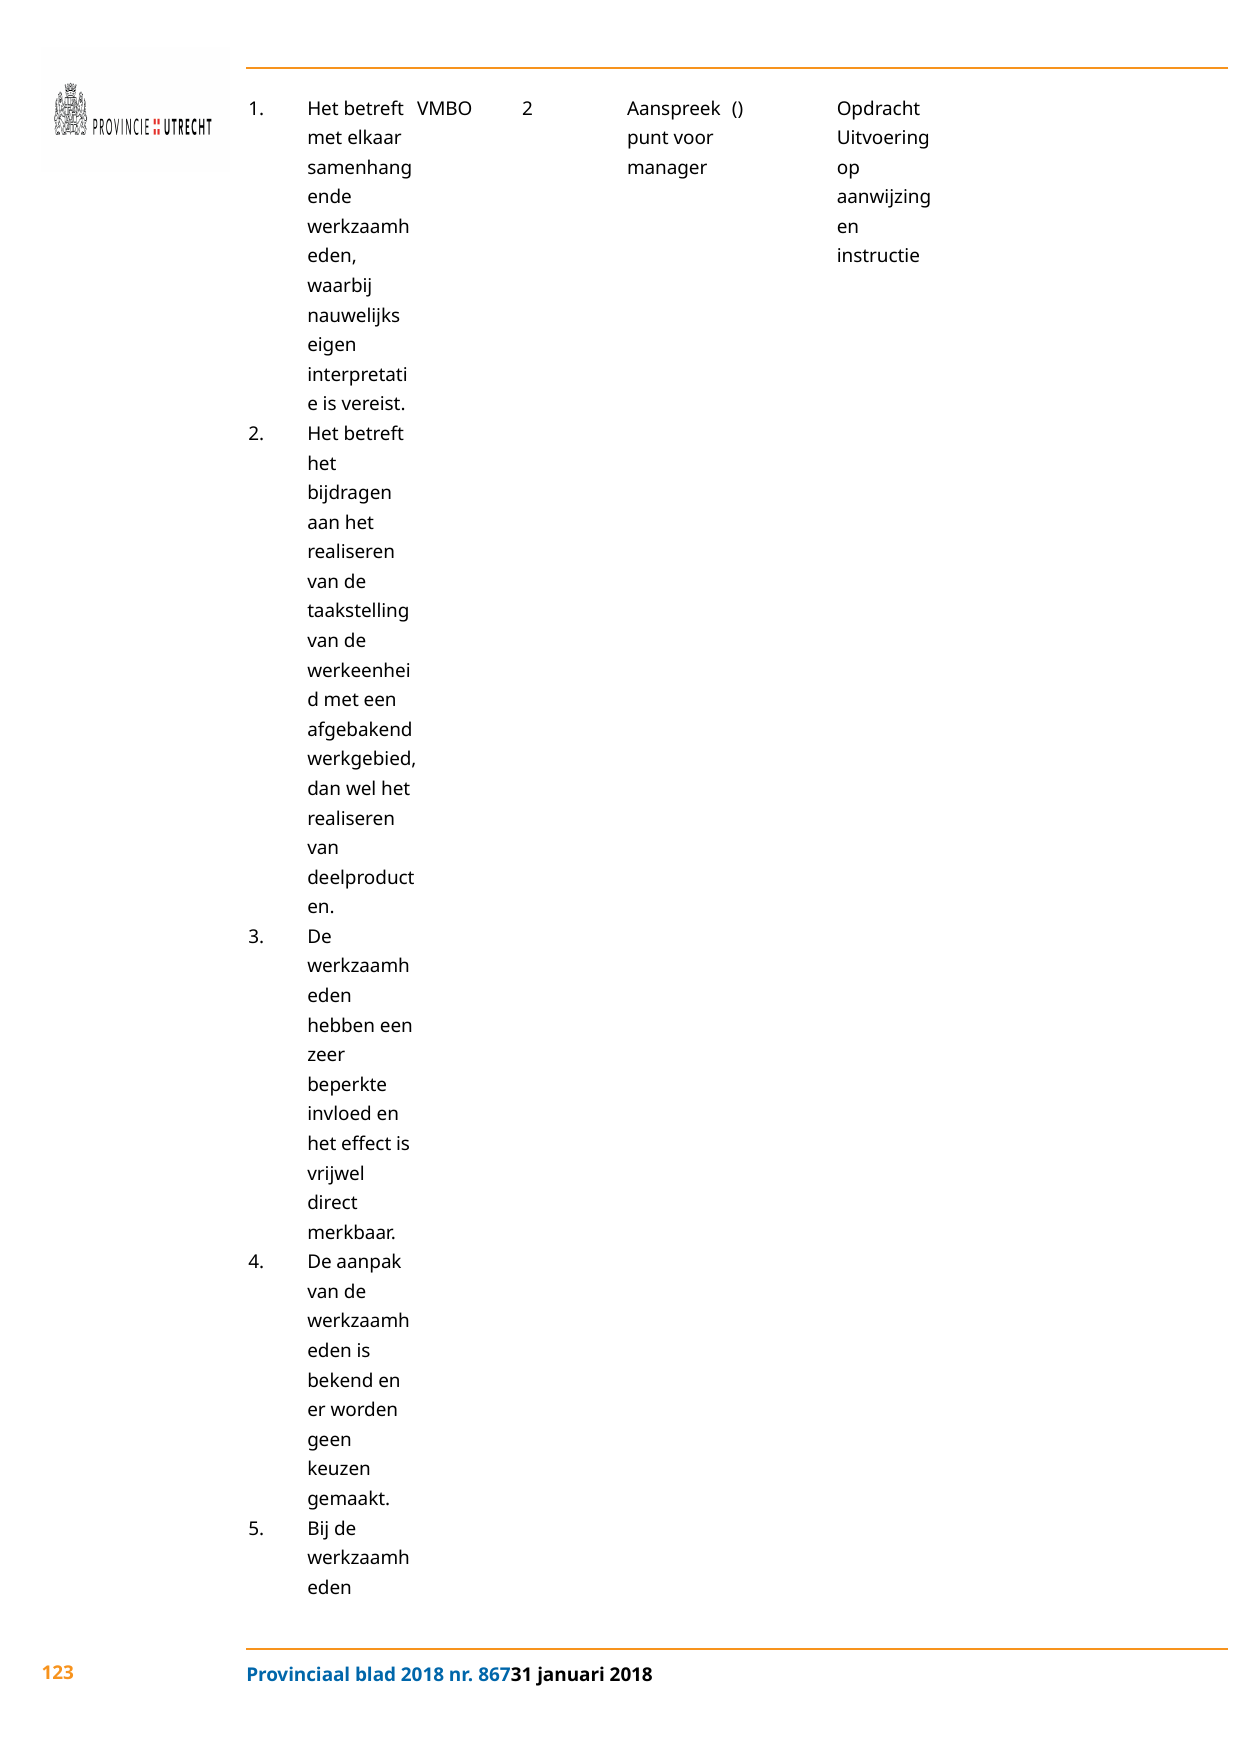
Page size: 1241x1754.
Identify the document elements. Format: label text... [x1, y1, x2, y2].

table_cell Het betreft met elkaar samenhangende werkzaamheden, waarbij nauwelijks eigen interpretatie is vereist. Het betreft het bijdragen aan het realiseren van de taakstelling van de werkeenheid met een afgebakend werkgebied, dan wel het realiseren van deelproducten. De werkzaamheden hebben een zeer beperkte invloed en het effect is vrijwel direct merkbaar. De aanpak van de werkzaamheden is bekend en er worden geen keuzen gemaakt. Bij de werkzaamheden [248, 95, 417, 1600]
table_cell Aanspreekpunt voor manager [627, 95, 732, 1600]
table_cell [942, 95, 1047, 1600]
table_cell VMBO [417, 95, 522, 1600]
table_cell [1047, 95, 1152, 1600]
table_cell 2 [522, 95, 627, 1600]
table_cell Opdracht Uitvoering op aanwijzing en instructie [837, 95, 942, 1600]
table_cell () [732, 95, 837, 1600]
picture [41, 47, 231, 172]
